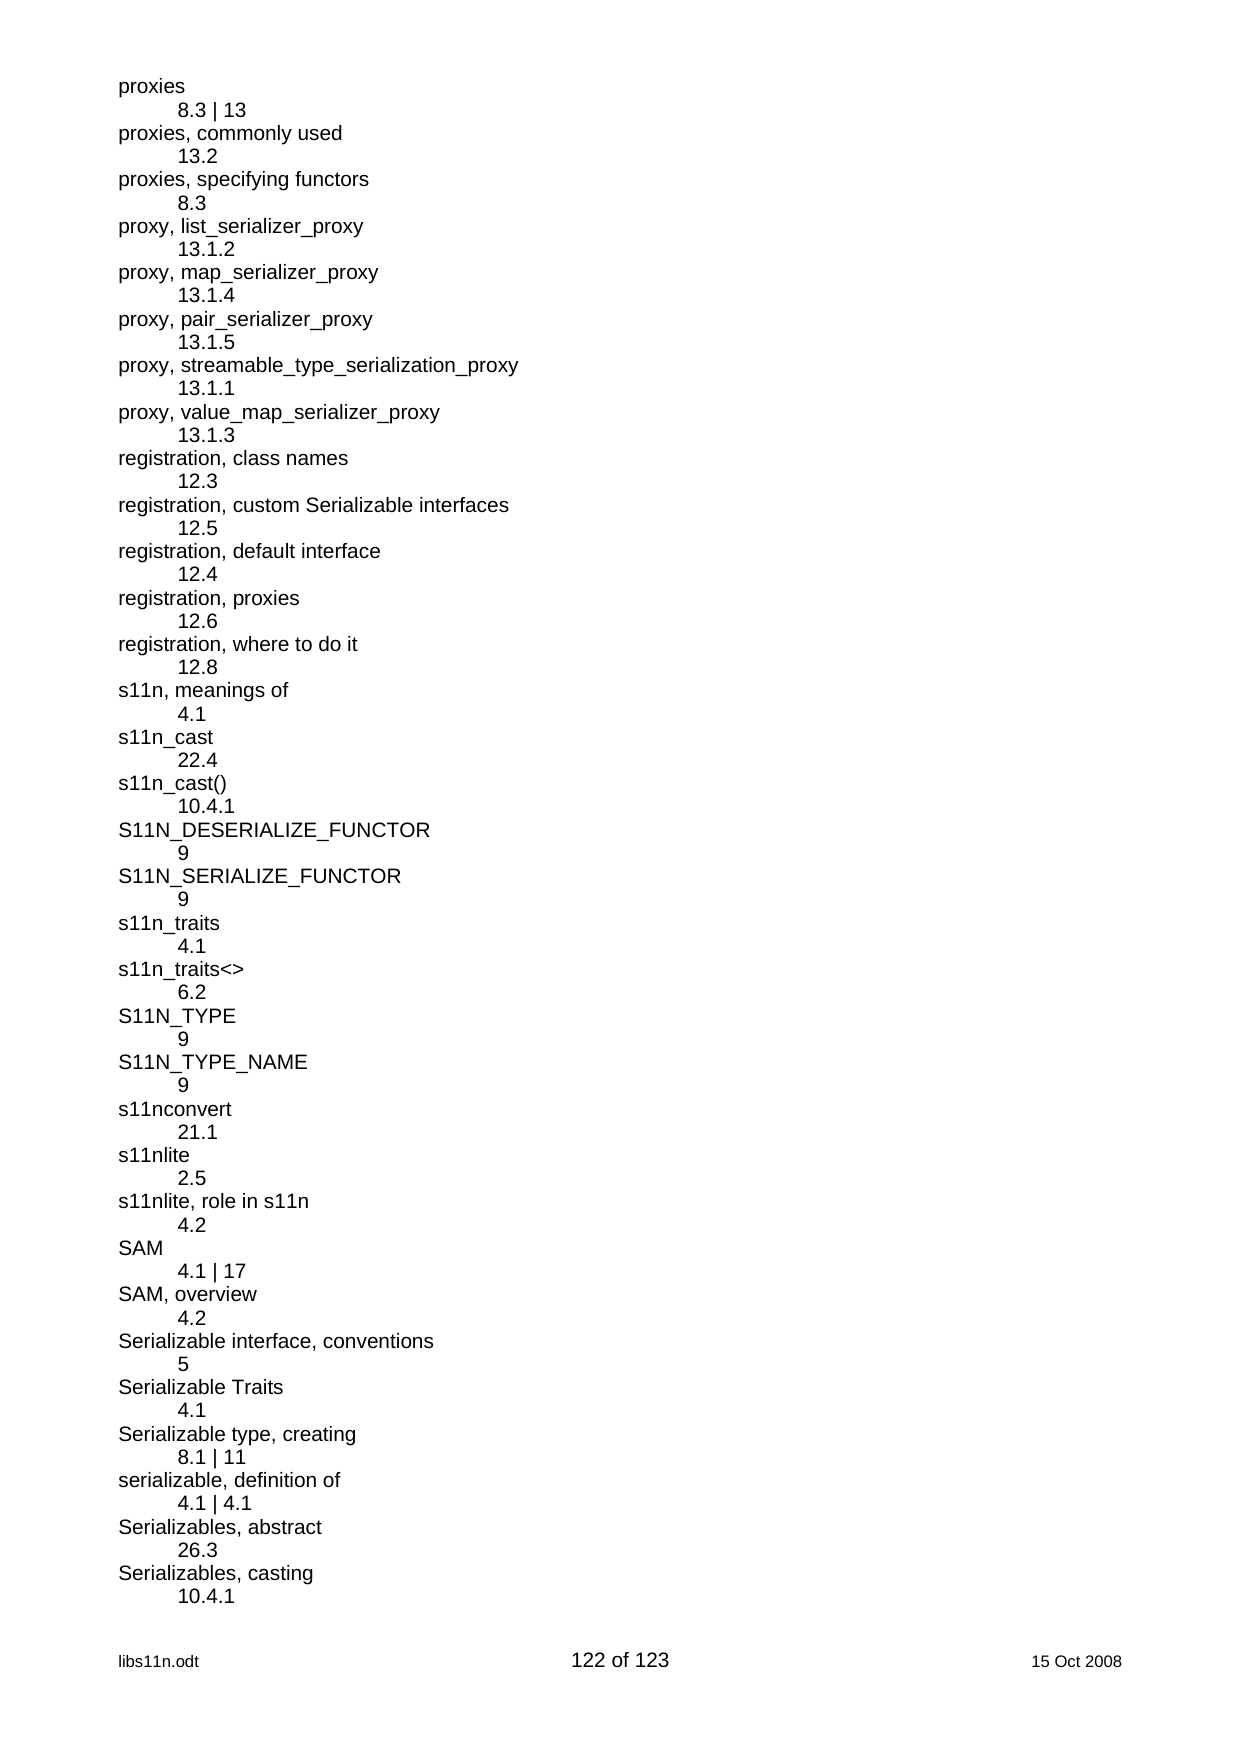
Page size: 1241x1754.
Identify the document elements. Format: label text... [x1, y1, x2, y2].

subtitle s11n_traits<> [118, 958, 1122, 981]
list 13.1.3 [177, 423, 1122, 447]
subtitle s11nlite [118, 1143, 1122, 1167]
subtitle proxies [118, 75, 1122, 98]
subtitle Serializables, casting [118, 1562, 1122, 1585]
list 4.1 [177, 1399, 1122, 1422]
list 5 [177, 1353, 1122, 1376]
list 8.3 [177, 191, 1122, 214]
list 9 [177, 1027, 1122, 1051]
subtitle proxy, list_serializer_proxy [118, 214, 1122, 238]
list 12.8 [177, 656, 1122, 679]
subtitle registration, custom Serializable interfaces [118, 493, 1122, 516]
subtitle S11N_TYPE [118, 1004, 1122, 1027]
list 21.1 [177, 1120, 1122, 1143]
list 13.1.1 [177, 377, 1122, 400]
subtitle Serializable type, creating [118, 1422, 1122, 1446]
subtitle S11N_TYPE_NAME [118, 1051, 1122, 1074]
subtitle Serializable Traits [118, 1376, 1122, 1399]
subtitle S11N_DESERIALIZE_FUNCTOR [118, 818, 1122, 842]
list 9 [177, 888, 1122, 911]
subtitle proxies, specifying functors [118, 168, 1122, 191]
subtitle SAM, overview [118, 1283, 1122, 1306]
list 26.3 [177, 1538, 1122, 1562]
subtitle registration, class names [118, 447, 1122, 470]
subtitle Serializable interface, conventions [118, 1329, 1122, 1353]
subtitle s11n_cast() [118, 772, 1122, 795]
subtitle s11n_traits [118, 911, 1122, 934]
subtitle SAM [118, 1236, 1122, 1260]
list 2.5 [177, 1167, 1122, 1190]
subtitle S11N_SERIALIZE_FUNCTOR [118, 865, 1122, 888]
list 4.1 [177, 702, 1122, 725]
subtitle proxy, streamable_type_serialization_proxy [118, 354, 1122, 377]
list 13.1.2 [177, 238, 1122, 261]
subtitle proxies, commonly used [118, 121, 1122, 145]
subtitle Serializables, abstract [118, 1515, 1122, 1538]
list 8.1 | 11 [177, 1446, 1122, 1469]
list 13.2 [177, 145, 1122, 168]
list 4.1 | 17 [177, 1260, 1122, 1283]
list 22.4 [177, 749, 1122, 772]
subtitle registration, proxies [118, 586, 1122, 609]
list 10.4.1 [177, 1585, 1122, 1608]
list 4.2 [177, 1213, 1122, 1236]
list 13.1.5 [177, 331, 1122, 354]
list 12.5 [177, 516, 1122, 539]
list 10.4.1 [177, 795, 1122, 818]
list 4.2 [177, 1306, 1122, 1329]
list 8.3 | 13 [177, 98, 1122, 121]
subtitle registration, where to do it [118, 632, 1122, 656]
list 12.4 [177, 563, 1122, 586]
list 12.6 [177, 609, 1122, 632]
subtitle s11n, meanings of [118, 679, 1122, 702]
list 13.1.4 [177, 284, 1122, 307]
subtitle s11nlite, role in s11n [118, 1190, 1122, 1213]
list 4.1 | 4.1 [177, 1492, 1122, 1515]
list 6.2 [177, 981, 1122, 1004]
subtitle proxy, value_map_serializer_proxy [118, 400, 1122, 423]
list 9 [177, 842, 1122, 865]
subtitle s11n_cast [118, 725, 1122, 749]
list 4.1 [177, 934, 1122, 958]
list 12.3 [177, 470, 1122, 493]
subtitle proxy, map_serializer_proxy [118, 261, 1122, 284]
subtitle registration, default interface [118, 539, 1122, 563]
subtitle serializable, definition of [118, 1469, 1122, 1492]
subtitle proxy, pair_serializer_proxy [118, 307, 1122, 331]
list 9 [177, 1074, 1122, 1097]
subtitle s11nconvert [118, 1097, 1122, 1120]
